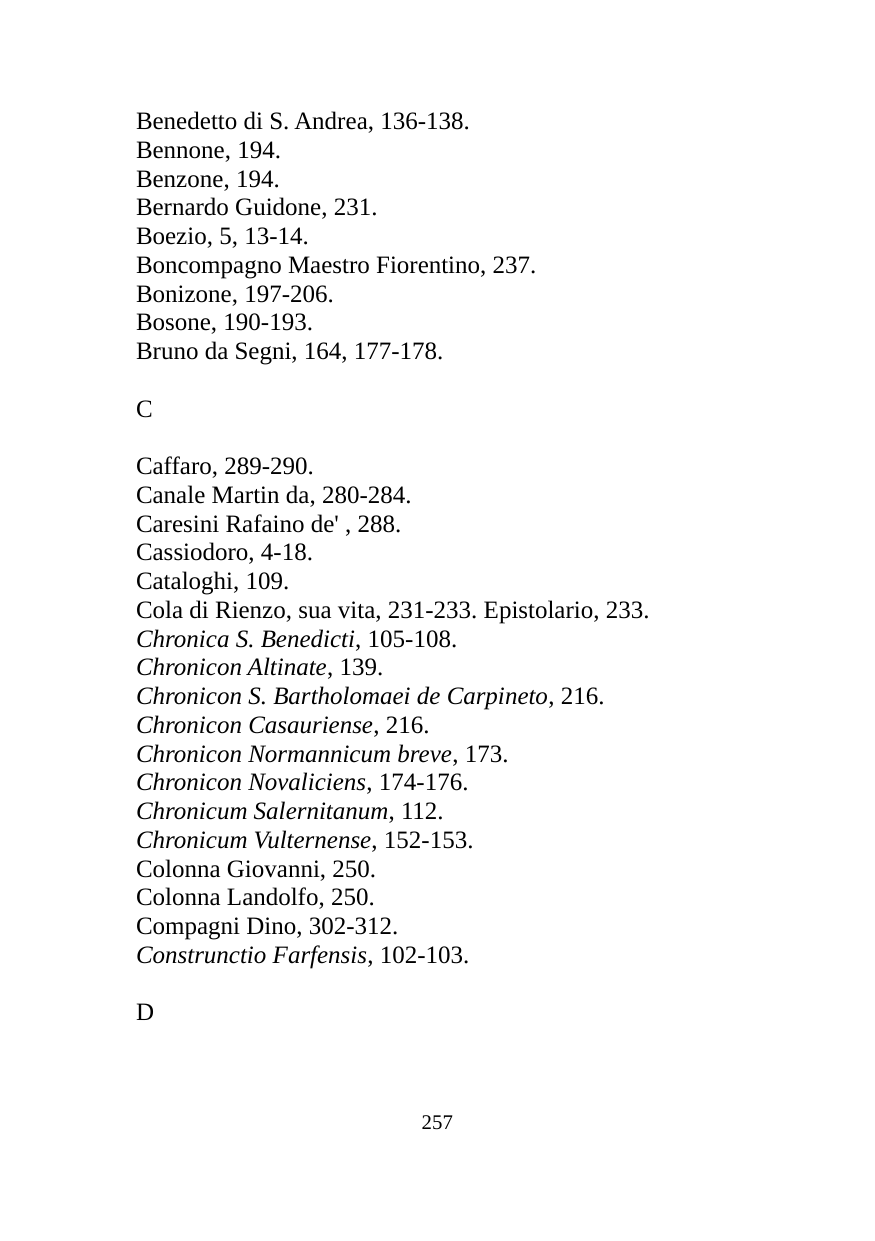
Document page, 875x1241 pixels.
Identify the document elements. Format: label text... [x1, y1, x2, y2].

text Construnctio Farfensis, 102-103. [136, 940, 768, 969]
text Cola di Rienzo, sua vita, 231-233. Epistolario, 233. [136, 595, 768, 624]
text C [136, 394, 768, 422]
text Chronicon S. Bartholomaei de Carpineto, 216. [136, 681, 768, 710]
text Canale Martin da, 280-284. [136, 480, 768, 509]
text Bernardo Guidone, 231. [136, 192, 768, 221]
text Chronicon Novaliciens, 174-176. [136, 767, 768, 796]
text Bosone, 190-193. [136, 307, 768, 336]
text Compagni Dino, 302-312. [136, 911, 768, 940]
text Caresini Rafaino de' , 288. [136, 509, 768, 537]
text Bennone, 194. [136, 135, 768, 164]
text Boezio, 5, 13-14. [136, 221, 768, 250]
text Caffaro, 289-290. [136, 451, 768, 480]
text Bruno da Segni, 164, 177-178. [136, 336, 768, 365]
text Benedetto di S. Andrea, 136-138. [136, 106, 768, 135]
text Colonna Giovanni, 250. [136, 854, 768, 882]
text Chronicon Normannicum breve, 173. [136, 739, 768, 767]
text Colonna Landolfo, 250. [136, 882, 768, 911]
text Chronica S. Benedicti, 105-108. [136, 624, 768, 652]
text Chronicon Altinate, 139. [136, 652, 768, 681]
text Cassiodoro, 4-18. [136, 537, 768, 566]
text Cataloghi, 109. [136, 566, 768, 595]
text Benzone, 194. [136, 164, 768, 192]
text Bonizone, 197-206. [136, 279, 768, 307]
text Boncompagno Maestro Fiorentino, 237. [136, 250, 768, 279]
text Chronicum Salernitanum, 112. [136, 796, 768, 825]
text Chronicon Casauriense, 216. [136, 710, 768, 739]
text Chronicum Vulternense, 152-153. [136, 825, 768, 854]
text D [136, 997, 768, 1026]
